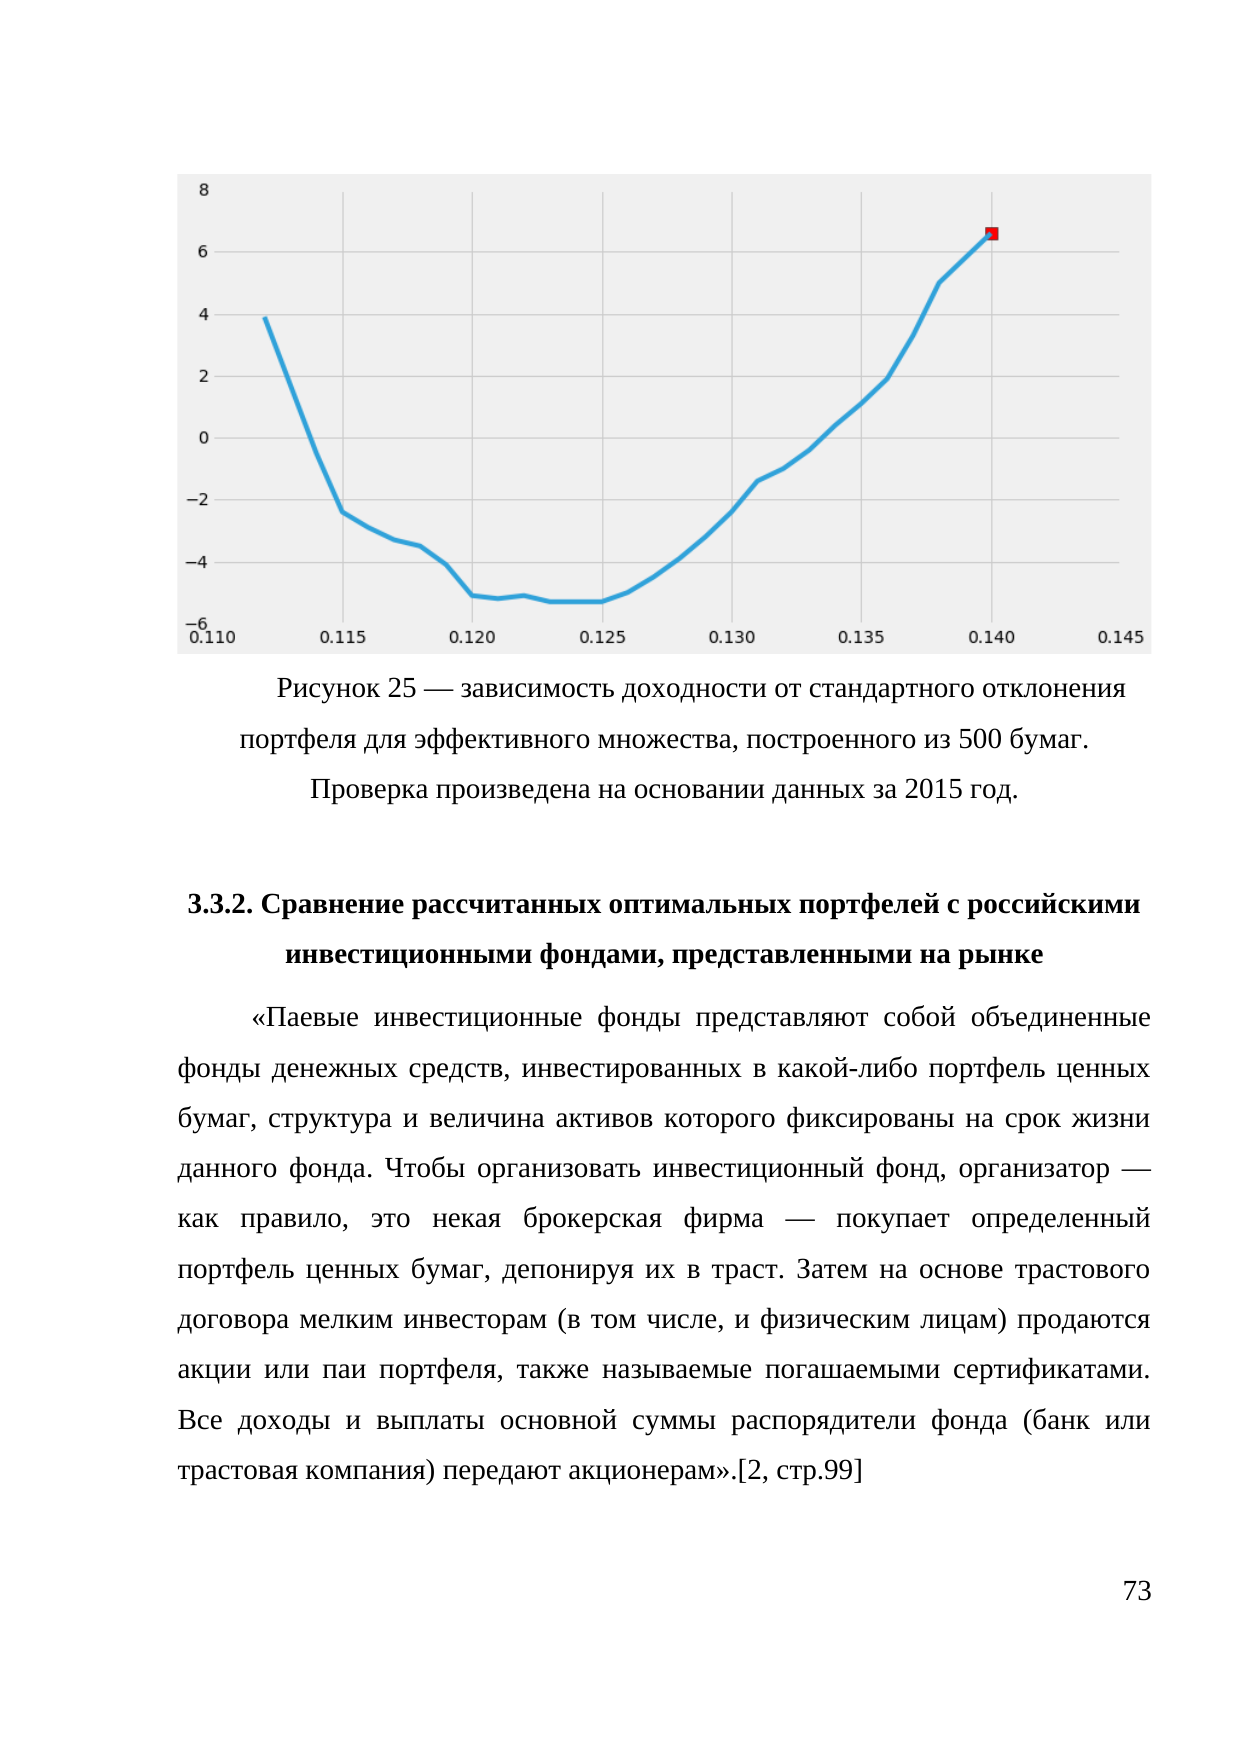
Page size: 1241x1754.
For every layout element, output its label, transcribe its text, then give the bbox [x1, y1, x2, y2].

picture [177, 174, 1152, 654]
subtitle 3.3.2. Сравнение рассчитанных оптимальных портфелей с российскими инвестиционными фондами, представленными на рынке [177, 886, 1152, 970]
text Рисунок 25 — зависимость доходности от стандартного отклонения портфеля для эффективного множества, построенного из 500 бумаг. Проверка произведена на основании данных за 2015 год. [177, 654, 1152, 804]
text «Паевые инвестиционные фонды представляют собой объединенные фонды денежных средств, инвестированных в какой-либо портфель ценных бумаг, структура и величина активов которого фиксированы на срок жизни данного фонда. Чтобы организовать инвестиционный фонд, организатор — как правило, это некая брокерская фирма — покупает определенный портфель ценных бумаг, депонируя их в траст. Затем на основе трастового договора мелким инвесторам (в том числе, и физическим лицам) продаются акции или паи портфеля, также называемые погашаемыми сертификатами. Все доходы и выплаты основной суммы распорядители фонда (банк или трастовая компания) передают акционерам».[2, стр.99] [177, 999, 1152, 1486]
